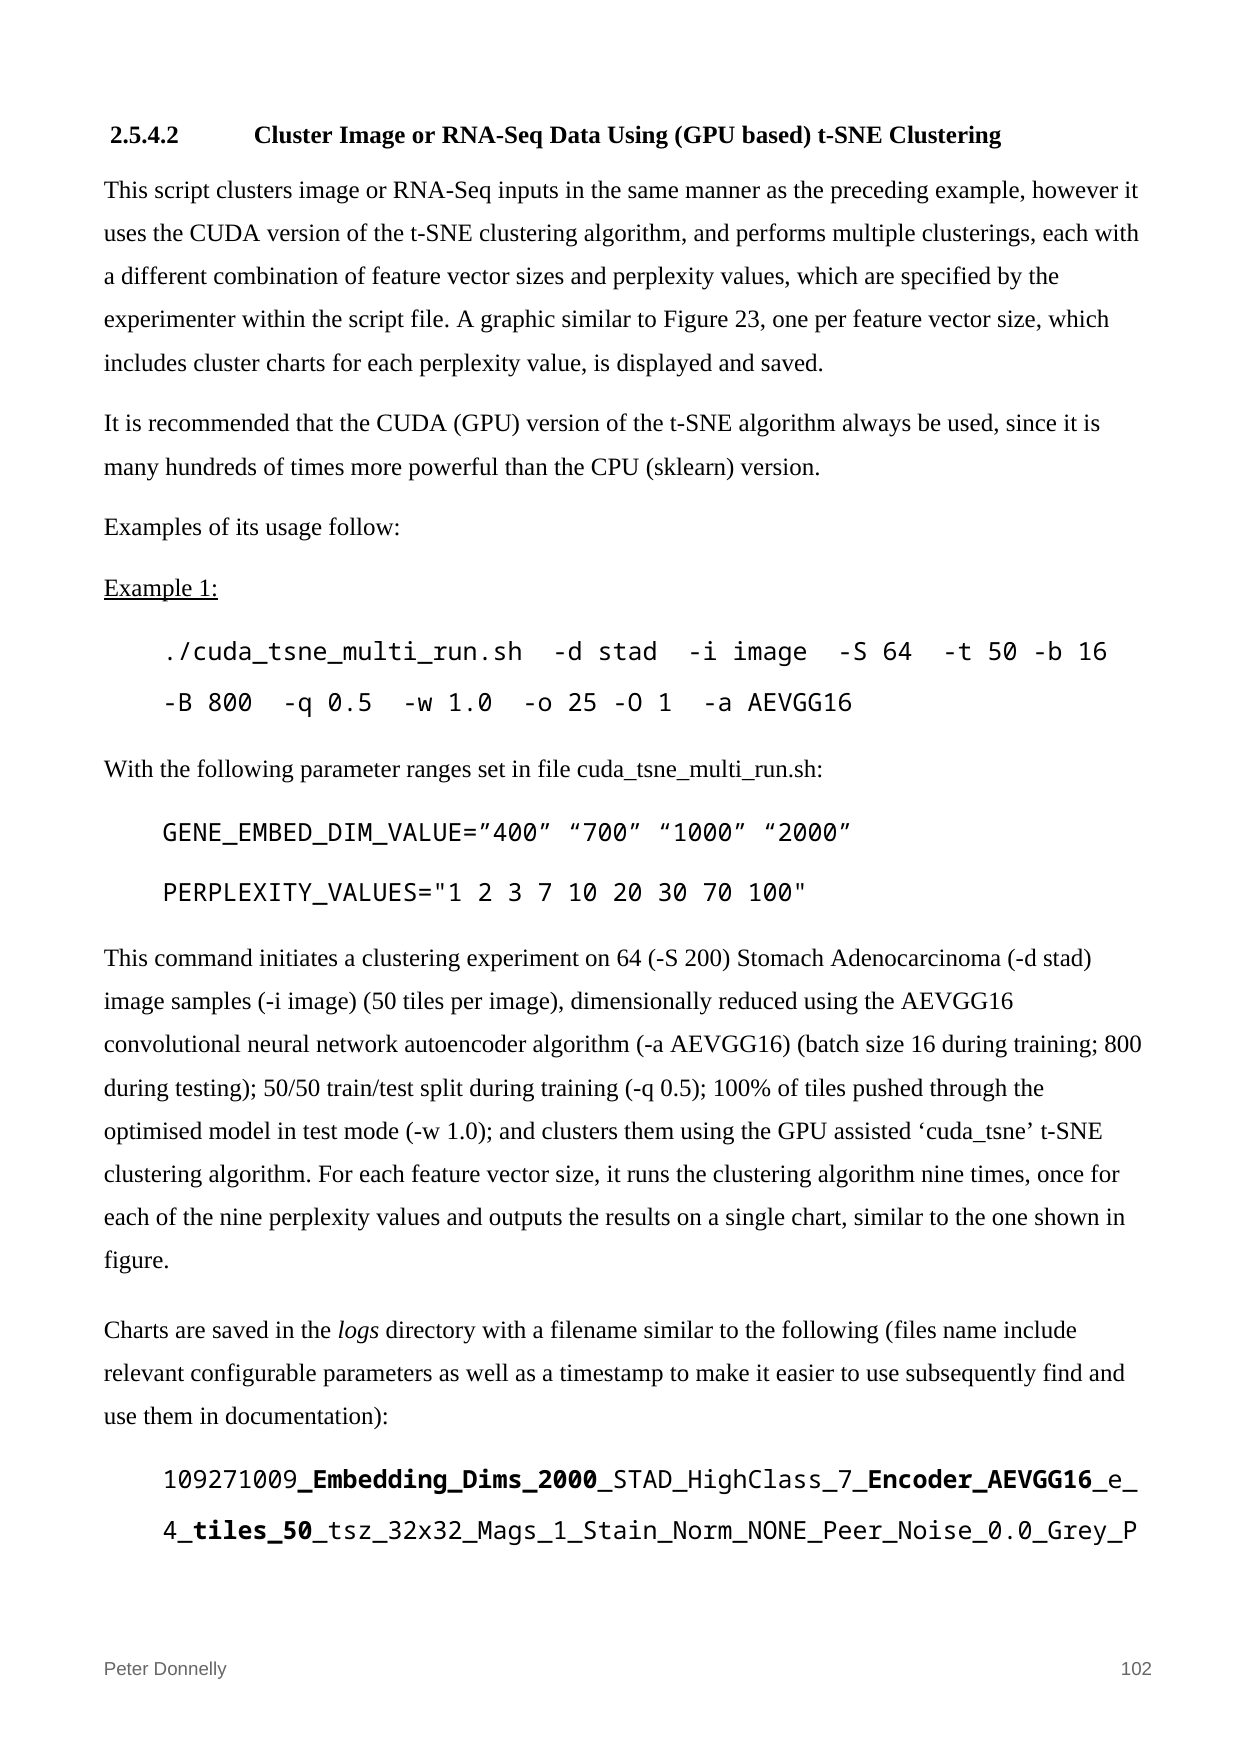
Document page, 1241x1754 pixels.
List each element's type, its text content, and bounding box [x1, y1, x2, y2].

text Example 1: [103, 573, 1146, 602]
text Charts are saved in the logs directory with a filename similar to the following (files name include relevant configurable parameters as well as a timestamp to make it easier to use subsequently find and use them in documentation): [103, 1315, 1146, 1430]
text With the following parameter ranges set in file cuda_tsne_multi_run.sh: [103, 754, 1146, 783]
text ./cuda_tsne_multi_run.sh -d stad -i image -S 64 -t 50 -b 16 -B 800 -q 0.5 -w 1.0 -o 25 -O 1 -a AEVGG16 [162, 634, 1146, 719]
text Examples of its usage follow: [103, 512, 1146, 541]
text 109271009_Embedding_Dims_2000_STAD_HighClass_7_Encoder_AEVGG16_e_4_tiles_50_tsz_32x32_Mags_1_Stain_Norm_NONE_Peer_Noise_0.0_Grey_P [162, 1462, 1146, 1547]
text This command initiates a clustering experiment on 64 (-S 200) Stomach Adenocarcinoma (-d stad) image samples (-i image) (50 tiles per image), dimensionally reduced using the AEVGG16 convolutional neural network autoencoder algorithm (-a AEVGG16) (batch size 16 during training; 800 during testing); 50/50 train/test split during training (-q 0.5); 100% of tiles pushed through the optimised model in test mode (-w 1.0); and clusters them using the GPU assisted ‘cuda_tsne’ t-SNE clustering algorithm. For each feature vector size, it runs the clustering algorithm nine times, once for each of the nine perplexity values and outputs the results on a single chart, similar to the one shown in figure. [103, 943, 1146, 1274]
text PERPLEXITY_VALUES="1 2 3 7 10 20 30 70 100" [162, 874, 1146, 909]
subtitle Cluster Image or RNA-Seq Data Using (GPU based) t-SNE Clustering [103, 120, 1146, 148]
text It is recommended that the CUDA (GPU) version of the t-SNE algorithm always be used, since it is many hundreds of times more powerful than the CPU (sklearn) version. [103, 408, 1146, 480]
text This script clusters image or RNA-Seq inputs in the same manner as the preceding example, however it uses the CUDA version of the t-SNE clustering algorithm, and performs multiple clusterings, each with a different combination of feature vector sizes and perplexity values, which are specified by the experimenter within the script file. A graphic similar to Figure 23, one per feature vector size, which includes cluster charts for each perplexity value, is displayed and saved. [103, 175, 1146, 376]
text GENE_EMBED_DIM_VALUE=”400” “700” “1000” “2000” [162, 815, 1146, 849]
